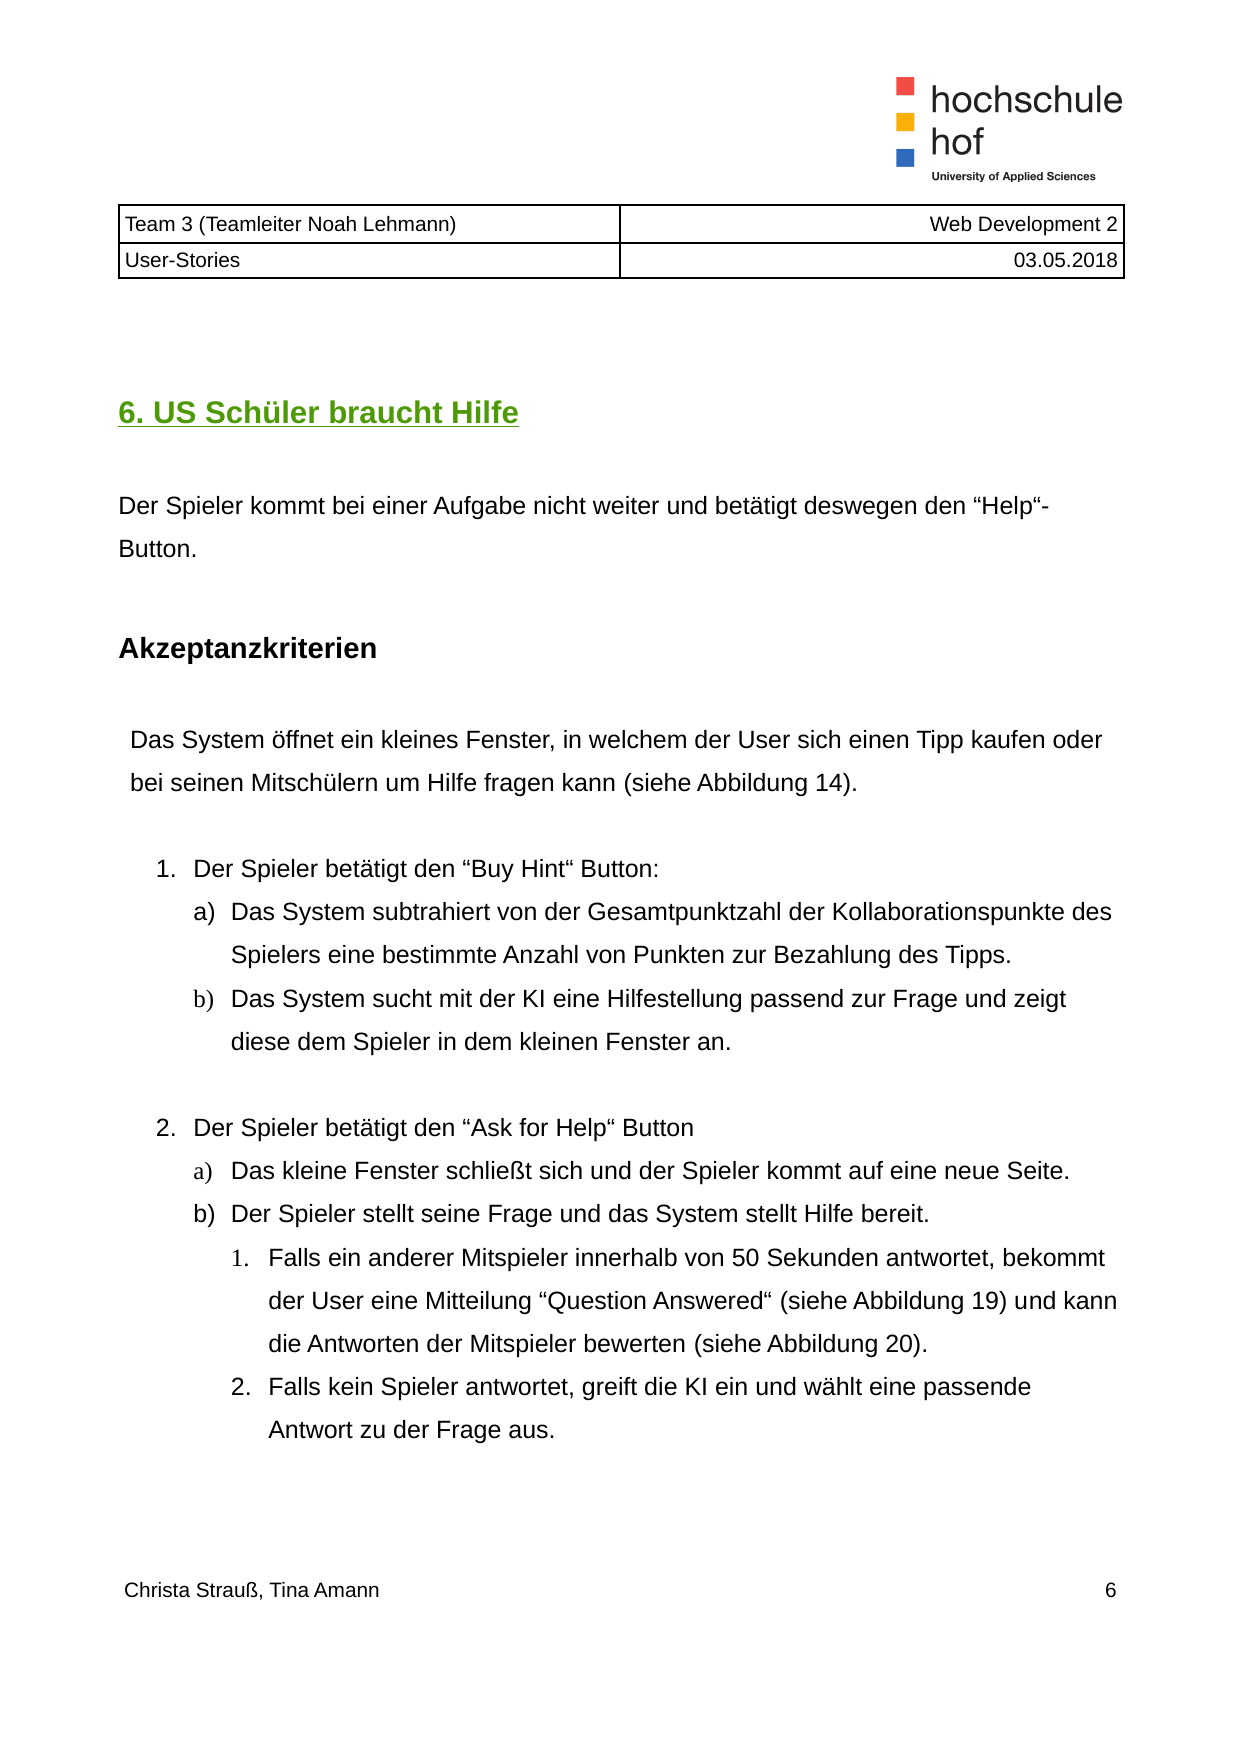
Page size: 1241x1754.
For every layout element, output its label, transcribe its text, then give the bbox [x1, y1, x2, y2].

text Akzeptanzkriterien [118, 631, 1122, 665]
text Der Spieler kommt bei einer Aufgabe nicht weiter und betätigt deswegen den “Help“-Button. [118, 491, 1122, 563]
list Das System sucht mit der KI eine Hilfestellung passend zur Frage und zeigt diese dem Spieler in dem kleinen Fenster an. [193, 984, 1122, 1056]
text 6. US Schüler braucht Hilfe [118, 394, 1122, 430]
list Das System öffnet ein kleines Fenster, in welchem der User sich einen Tipp kaufen oder bei seinen Mitschülern um Hilfe fragen kann (siehe Abbildung 14). [130, 725, 1122, 797]
list Das System subtrahiert von der Gesamtpunktzahl der Kollaborationspunkte des Spielers eine bestimmte Anzahl von Punkten zur Bezahlung des Tipps. [193, 897, 1122, 969]
list Der Spieler betätigt den “Buy Hint“ Button: [156, 854, 1122, 883]
picture [896, 77, 1122, 182]
list Der Spieler betätigt den “Ask for Help“ Button [156, 1113, 1122, 1142]
list Das kleine Fenster schließt sich und der Spieler kommt auf eine neue Seite. [193, 1156, 1122, 1185]
list Falls ein anderer Mitspieler innerhalb von 50 Sekunden antwortet, bekommt der User eine Mitteilung “Question Answered“ (siehe Abbildung 19) und kann die Antworten der Mitspieler bewerten (siehe Abbildung 20). [231, 1243, 1122, 1358]
list Falls kein Spieler antwortet, greift die KI ein und wählt eine passende Antwort zu der Frage aus. [231, 1372, 1122, 1444]
list Der Spieler stellt seine Frage und das System stellt Hilfe bereit. [193, 1199, 1122, 1228]
